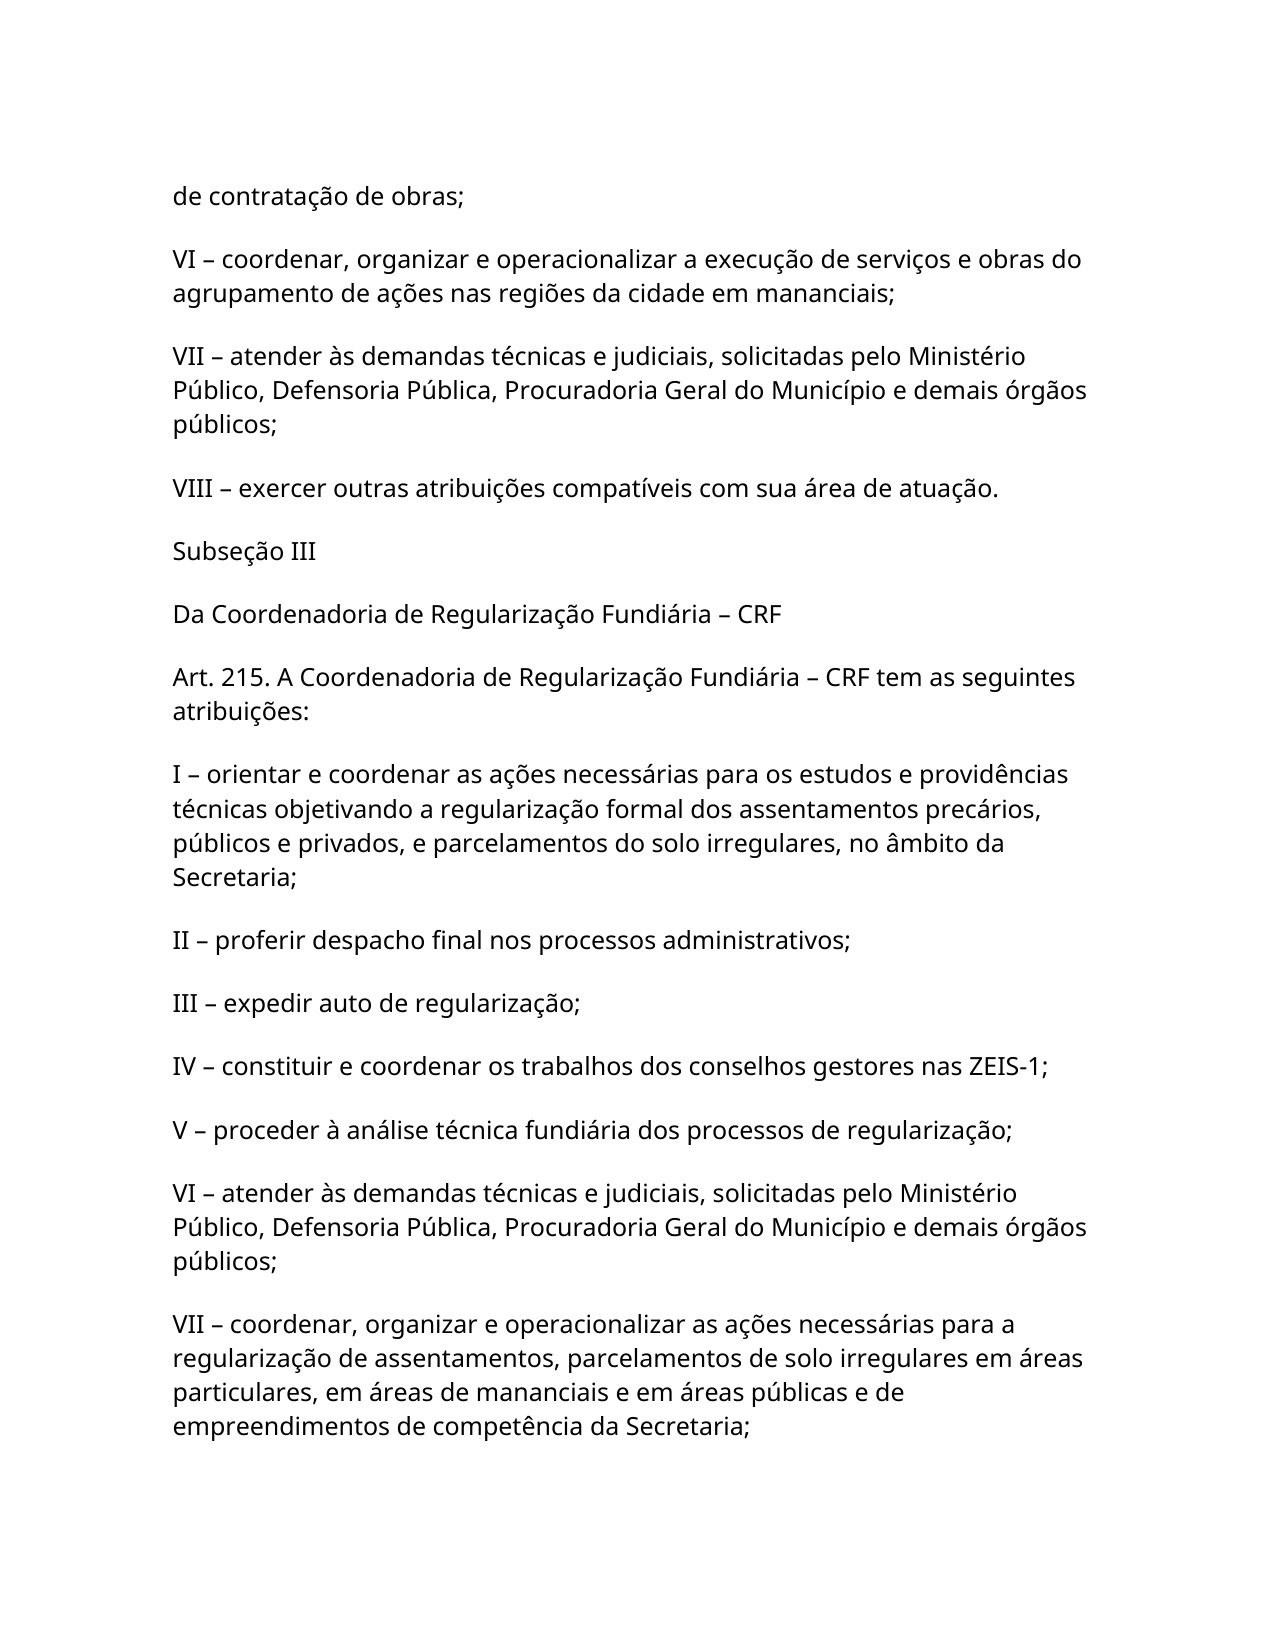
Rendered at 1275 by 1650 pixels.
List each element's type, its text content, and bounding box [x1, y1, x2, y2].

table_header de contratação de obras; VI – coordenar, organizar e operacionalizar a execução de serviços e obras do agrupamento de ações nas regiões da cidade em mananciais; VII – atender às demandas técnicas e judiciais, solicitadas pelo Ministério Público, Defensoria Pública, Procuradoria Geral do Município e demais órgãos públicos; VIII – exercer outras atribuições compatíveis com sua área de atuação. Subseção III Da Coordenadoria de Regularização Fundiária – CRF Art. 215. A Coordenadoria de Regularização Fundiária – CRF tem as seguintes atribuições: I – orientar e coordenar as ações necessárias para os estudos e providências técnicas objetivando a regularização formal dos assentamentos precários, públicos e privados, e parcelamentos do solo irregulares, no âmbito da Secretaria; II – proferir despacho final nos processos administrativos; III – expedir auto de regularização; IV – constituir e coordenar os trabalhos dos conselhos gestores nas ZEIS-1; V – proceder à análise técnica fundiária dos processos de regularização; VI – atender às demandas técnicas e judiciais, solicitadas pelo Ministério Público, Defensoria Pública, Procuradoria Geral do Município e demais órgãos públicos; VII – coordenar, organizar e operacionalizar as ações necessárias para a regularização de assentamentos, parcelamentos de solo irregulares em áreas particulares, em áreas de mananciais e em áreas públicas e de empreendimentos de competência da Secretaria; [171, 148, 1104, 1474]
